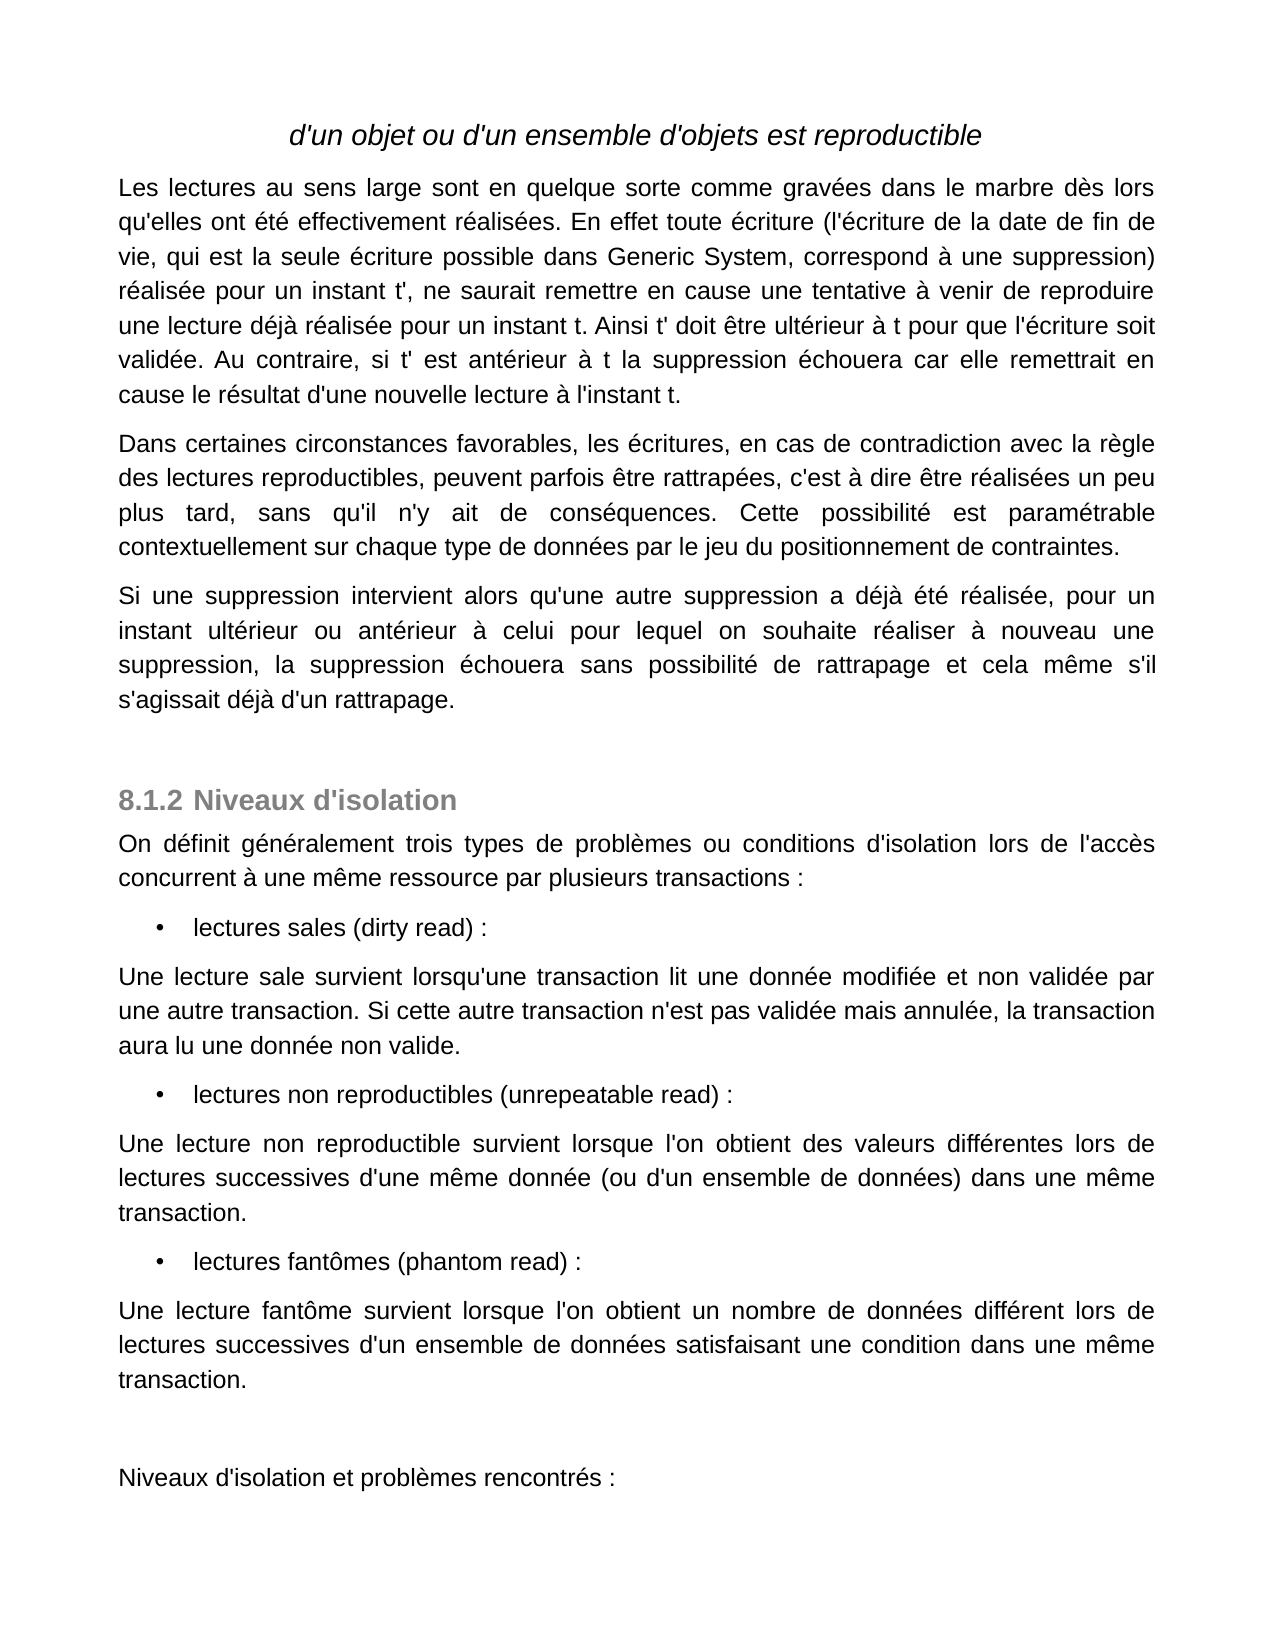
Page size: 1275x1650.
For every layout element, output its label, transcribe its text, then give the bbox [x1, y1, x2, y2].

list lectures non reproductibles (unrepeatable read) : [156, 1080, 1157, 1108]
text Si une suppression intervient alors qu'une autre suppression a déjà été réalisée, pour un instant ultérieur ou antérieur à celui pour lequel on souhaite réaliser à nouveau une suppression, la suppression échouera sans possibilité de rattrapage et cela même s'il s'agissait déjà d'un rattrapage. [118, 581, 1157, 713]
text Niveaux d'isolation et problèmes rencontrés : [118, 1463, 1157, 1492]
subtitle Niveaux d'isolation [118, 783, 1157, 816]
list lectures sales (dirty read) : [156, 912, 1157, 941]
text d'un objet ou d'un ensemble d'objets est reproductible [118, 118, 1157, 152]
text Une lecture non reproductible survient lorsque l'on obtient des valeurs différentes lors de lectures successives d'une même donnée (ou d'un ensemble de données) dans une même transaction. [118, 1129, 1157, 1227]
list lectures fantômes (phantom read) : [156, 1247, 1157, 1276]
text Une lecture fantôme survient lorsque l'on obtient un nombre de données différent lors de lectures successives d'un ensemble de données satisfaisant une condition dans une même transaction. [118, 1296, 1157, 1394]
text Dans certaines circonstances favorables, les écritures, en cas de contradiction avec la règle des lectures reproductibles, peuvent parfois être rattrapées, c'est à dire être réalisées un peu plus tard, sans qu'il n'y ait de conséquences. Cette possibilité est paramétrable contextuellement sur chaque type de données par le jeu du positionnement de contraintes. [118, 429, 1157, 561]
text Une lecture sale survient lorsqu'une transaction lit une donnée modifiée et non validée par une autre transaction. Si cette autre transaction n'est pas validée mais annulée, la transaction aura lu une donnée non valide. [118, 962, 1157, 1059]
text On définit généralement trois types de problèmes ou conditions d'isolation lors de l'accès concurrent à une même ressource par plusieurs transactions : [118, 829, 1157, 892]
text Les lectures au sens large sont en quelque sorte comme gravées dans le marbre dès lors qu'elles ont été effectivement réalisées. En effet toute écriture (l'écriture de la date de fin de vie, qui est la seule écriture possible dans Generic System, correspond à une suppression) réalisée pour un instant t', ne saurait remettre en cause une tentative à venir de reproduire une lecture déjà réalisée pour un instant t. Ainsi t' doit être ultérieur à t pour que l'écriture soit validée. Au contraire, si t' est antérieur à t la suppression échouera car elle remettrait en cause le résultat d'une nouvelle lecture à l'instant t. [118, 173, 1157, 408]
